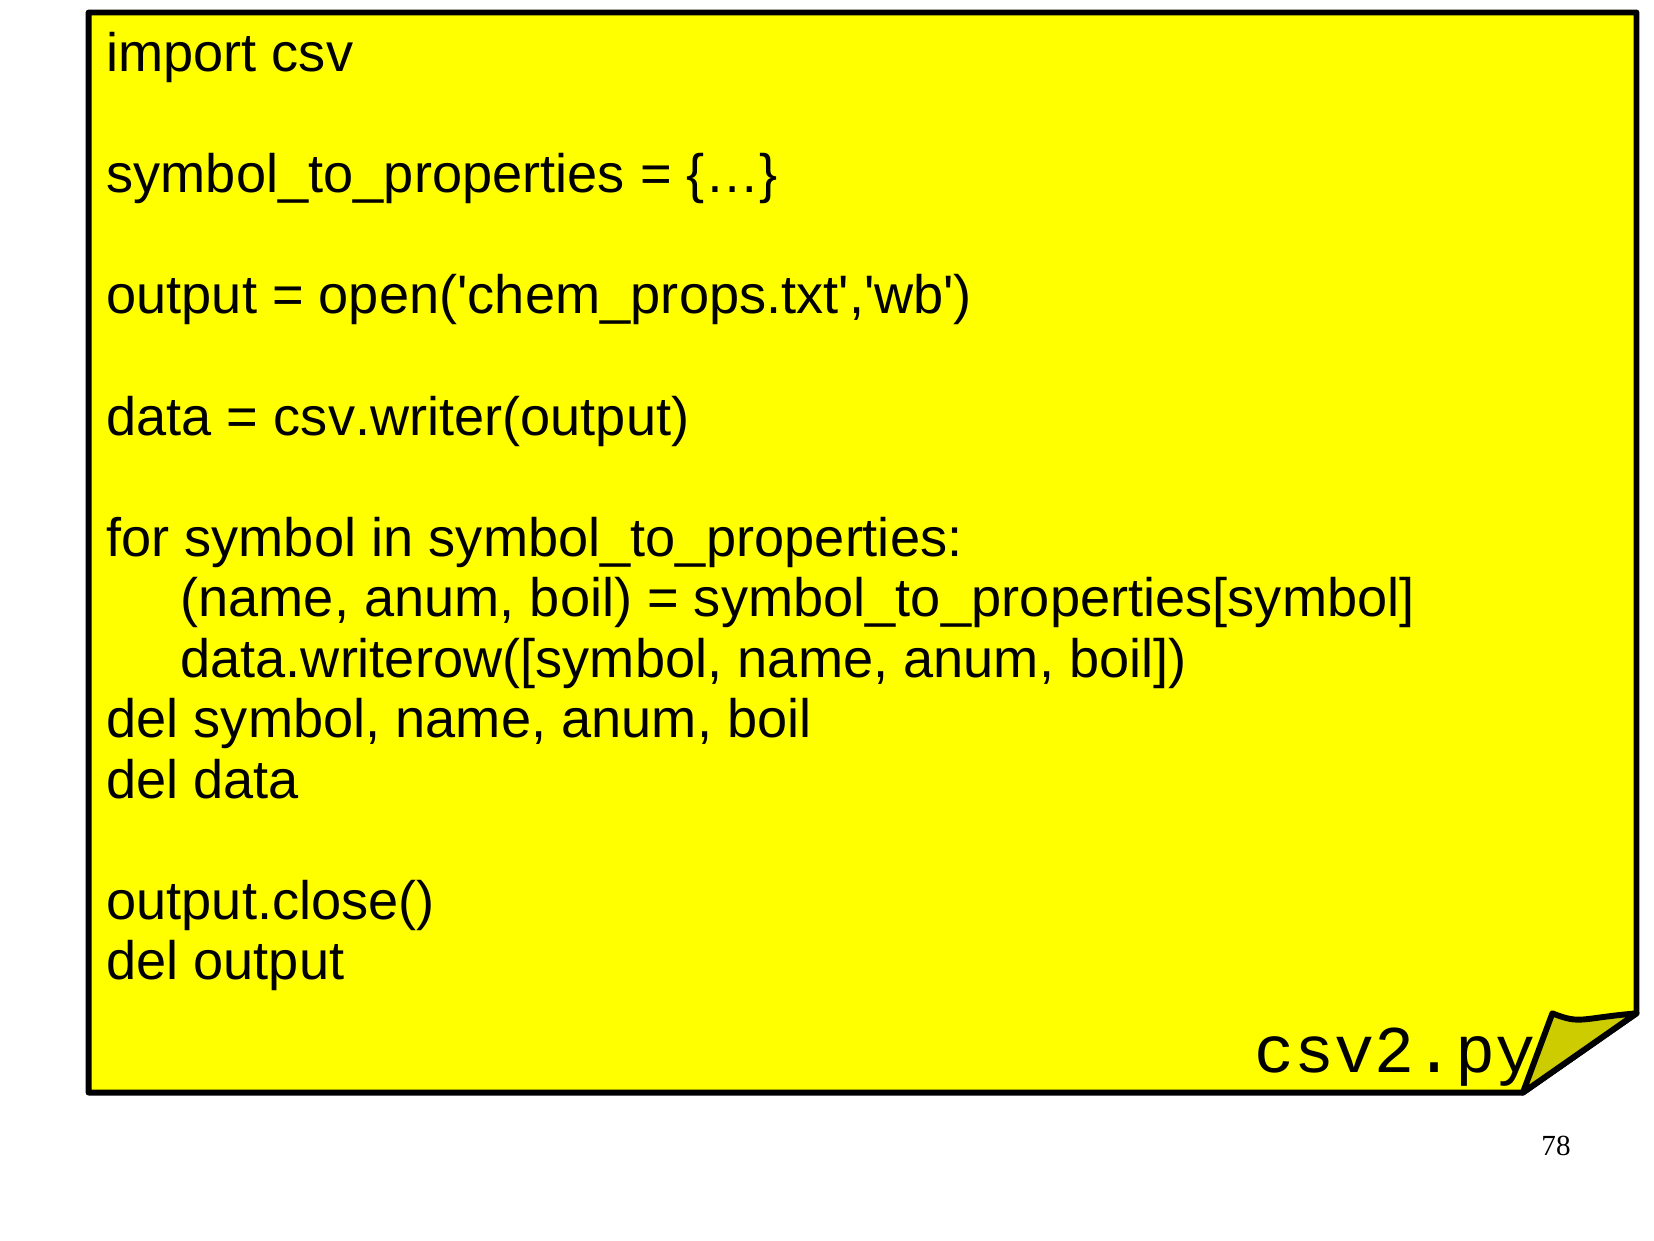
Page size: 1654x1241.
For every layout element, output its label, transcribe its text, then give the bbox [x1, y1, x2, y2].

text_box csv2.py [1240, 1009, 1550, 1101]
text_box import csv symbol_to_properties = {…} output = open('chem_props.txt','wb') data = csv.writer(output) for symbol in symbol_to_properties: (name, anum, boil) = symbol_to_properties[symbol] data.writerow([symbol, name, anum, boil]) del symbol, name, anum, boil del data output.close() del output [88, 12, 1637, 1093]
